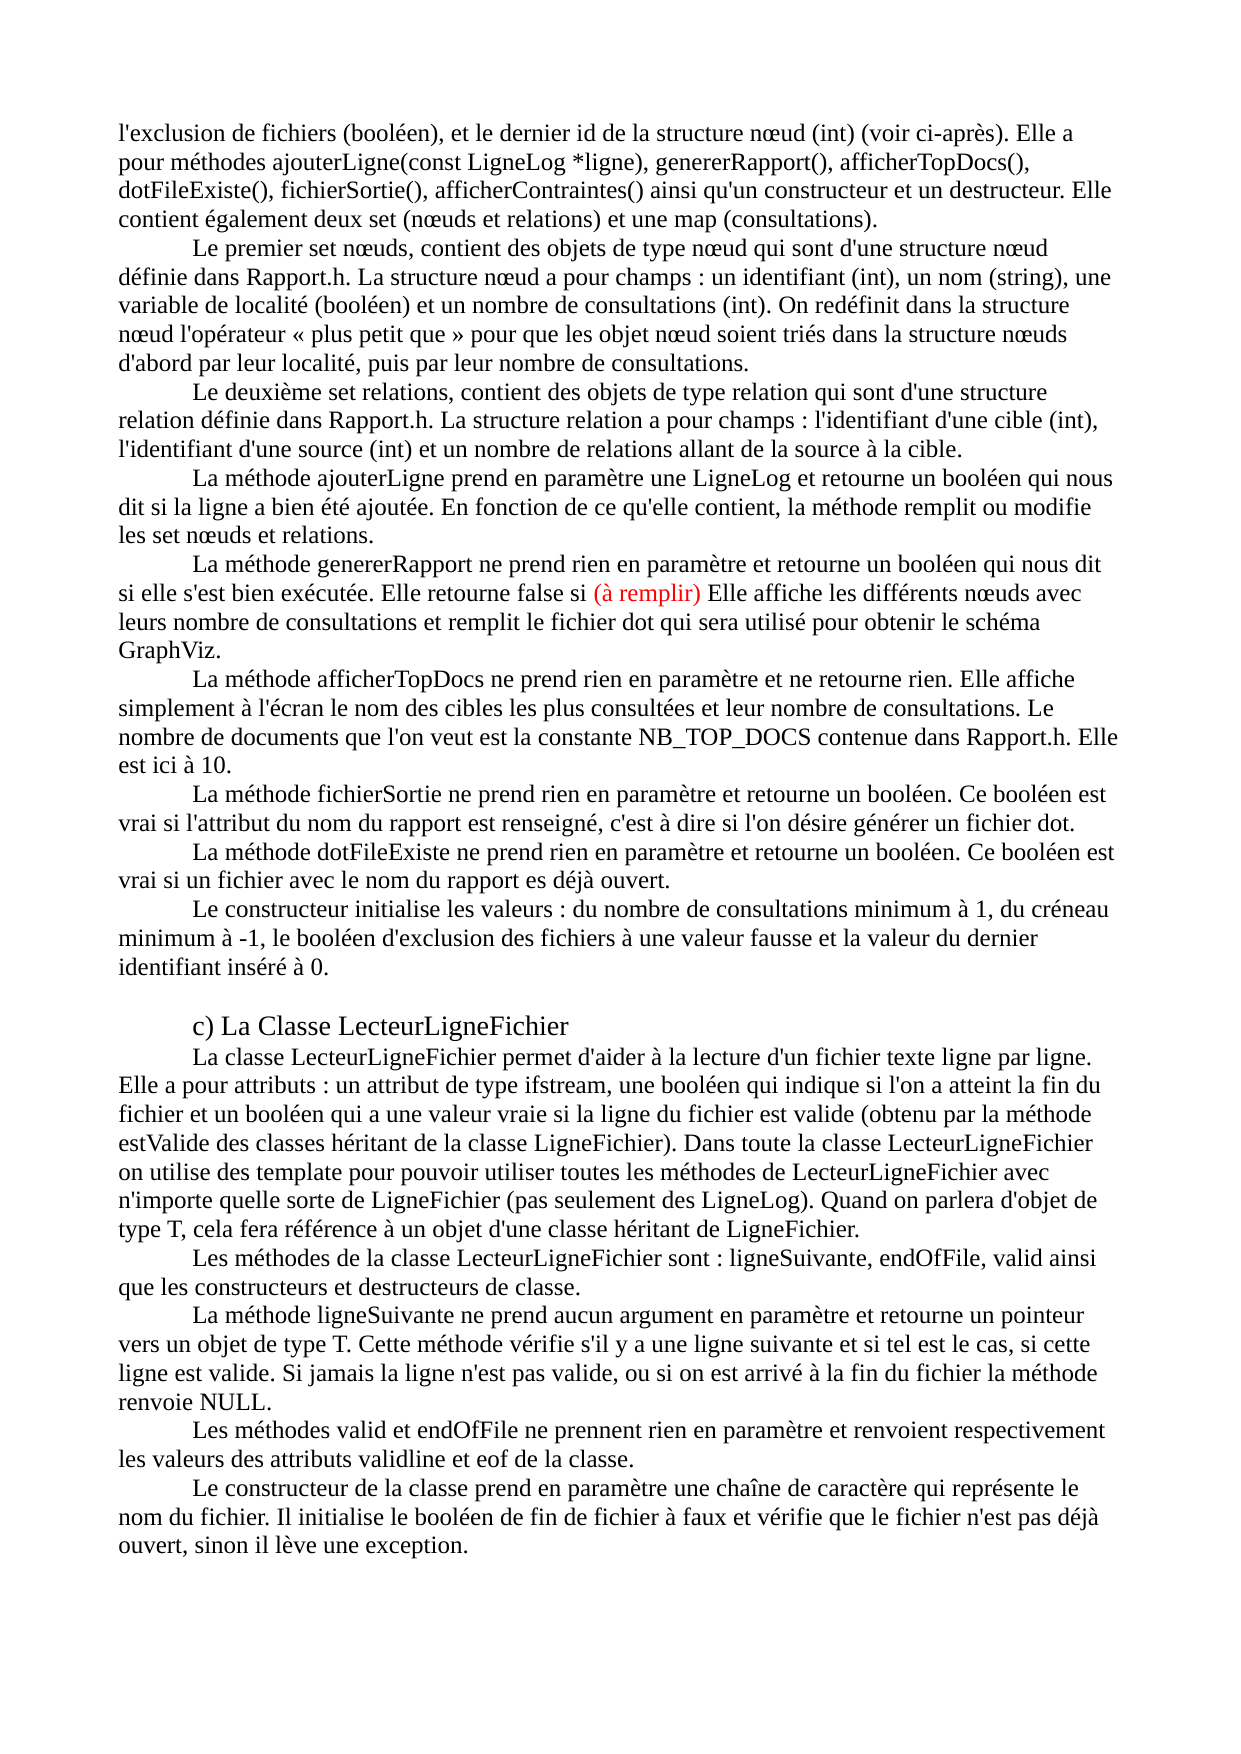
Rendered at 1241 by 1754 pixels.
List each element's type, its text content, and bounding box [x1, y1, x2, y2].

text La méthode ligneSuivante ne prend aucun argument en paramètre et retourne un pointeur vers un objet de type T. Cette méthode vérifie s'il y a une ligne suivante et si tel est le cas, si cette ligne est valide. Si jamais la ligne n'est pas valide, ou si on est arrivé à la fin du fichier la méthode renvoie NULL. [118, 1301, 1122, 1416]
text La classe LecteurLigneFichier permet d'aider à la lecture d'un fichier texte ligne par ligne. Elle a pour attributs : un attribut de type ifstream, une booléen qui indique si l'on a atteint la fin du fichier et un booléen qui a une valeur vraie si la ligne du fichier est valide (obtenu par la méthode estValide des classes héritant de la classe LigneFichier). Dans toute la classe LecteurLigneFichier on utilise des template pour pouvoir utiliser toutes les méthodes de LecteurLigneFichier avec n'importe quelle sorte de LigneFichier (pas seulement des LigneLog). Quand on parlera d'objet de type T, cela fera référence à un objet d'une classe héritant de LigneFichier. [118, 1042, 1122, 1243]
text Les méthodes valid et endOfFile ne prennent rien en paramètre et renvoient respectivement les valeurs des attributs validline et eof de la classe. [118, 1416, 1122, 1473]
text La méthode dotFileExiste ne prend rien en paramètre et retourne un booléen. Ce booléen est vrai si un fichier avec le nom du rapport es déjà ouvert. [118, 837, 1122, 894]
text La méthode genererRapport ne prend rien en paramètre et retourne un booléen qui nous dit si elle s'est bien exécutée. Elle retourne false si (à remplir) Elle affiche les différents nœuds avec leurs nombre de consultations et remplit le fichier dot qui sera utilisé pour obtenir le schéma GraphViz. [118, 549, 1122, 664]
text La méthode fichierSortie ne prend rien en paramètre et retourne un booléen. Ce booléen est vrai si l'attribut du nom du rapport est renseigné, c'est à dire si l'on désire générer un fichier dot. [118, 779, 1122, 837]
text Les méthodes de la classe LecteurLigneFichier sont : ligneSuivante, endOfFile, valid ainsi que les constructeurs et destructeurs de classe. [118, 1243, 1122, 1301]
text La méthode ajouterLigne prend en paramètre une LigneLog et retourne un booléen qui nous dit si la ligne a bien été ajoutée. En fonction de ce qu'elle contient, la méthode remplit ou modifie les set nœuds et relations. [118, 463, 1122, 549]
text La méthode afficherTopDocs ne prend rien en paramètre et ne retourne rien. Elle affiche simplement à l'écran le nom des cibles les plus consultées et leur nombre de consultations. Le nombre de documents que l'on veut est la constante NB_TOP_DOCS contenue dans Rapport.h. Elle est ici à 10. [118, 664, 1122, 779]
text Le constructeur initialise les valeurs : du nombre de consultations minimum à 1, du créneau minimum à -1, le booléen d'exclusion des fichiers à une valeur fausse et la valeur du dernier identifiant inséré à 0. [118, 894, 1122, 981]
text Le premier set nœuds, contient des objets de type nœud qui sont d'une structure nœud définie dans Rapport.h. La structure nœud a pour champs : un identifiant (int), un nom (string), une variable de localité (booléen) et un nombre de consultations (int). On redéfinit dans la structure nœud l'opérateur « plus petit que » pour que les objet nœud soient triés dans la structure nœuds d'abord par leur localité, puis par leur nombre de consultations. [118, 233, 1122, 377]
text c) La Classe LecteurLigneFichier [118, 1009, 1122, 1042]
text Le deuxième set relations, contient des objets de type relation qui sont d'une structure relation définie dans Rapport.h. La structure relation a pour champs : l'identifiant d'une cible (int), l'identifiant d'une source (int) et un nombre de relations allant de la source à la cible. [118, 377, 1122, 463]
text Le constructeur de la classe prend en paramètre une chaîne de caractère qui représente le nom du fichier. Il initialise le booléen de fin de fichier à faux et vérifie que le fichier n'est pas déjà ouvert, sinon il lève une exception. [118, 1473, 1122, 1559]
text l'exclusion de fichiers (booléen), et le dernier id de la structure nœud (int) (voir ci-après). Elle a pour méthodes ajouterLigne(const LigneLog *ligne), genererRapport(), afficherTopDocs(), dotFileExiste(), fichierSortie(), afficherContraintes() ainsi qu'un constructeur et un destructeur. Elle contient également deux set (nœuds et relations) et une map (consultations). [118, 118, 1122, 233]
